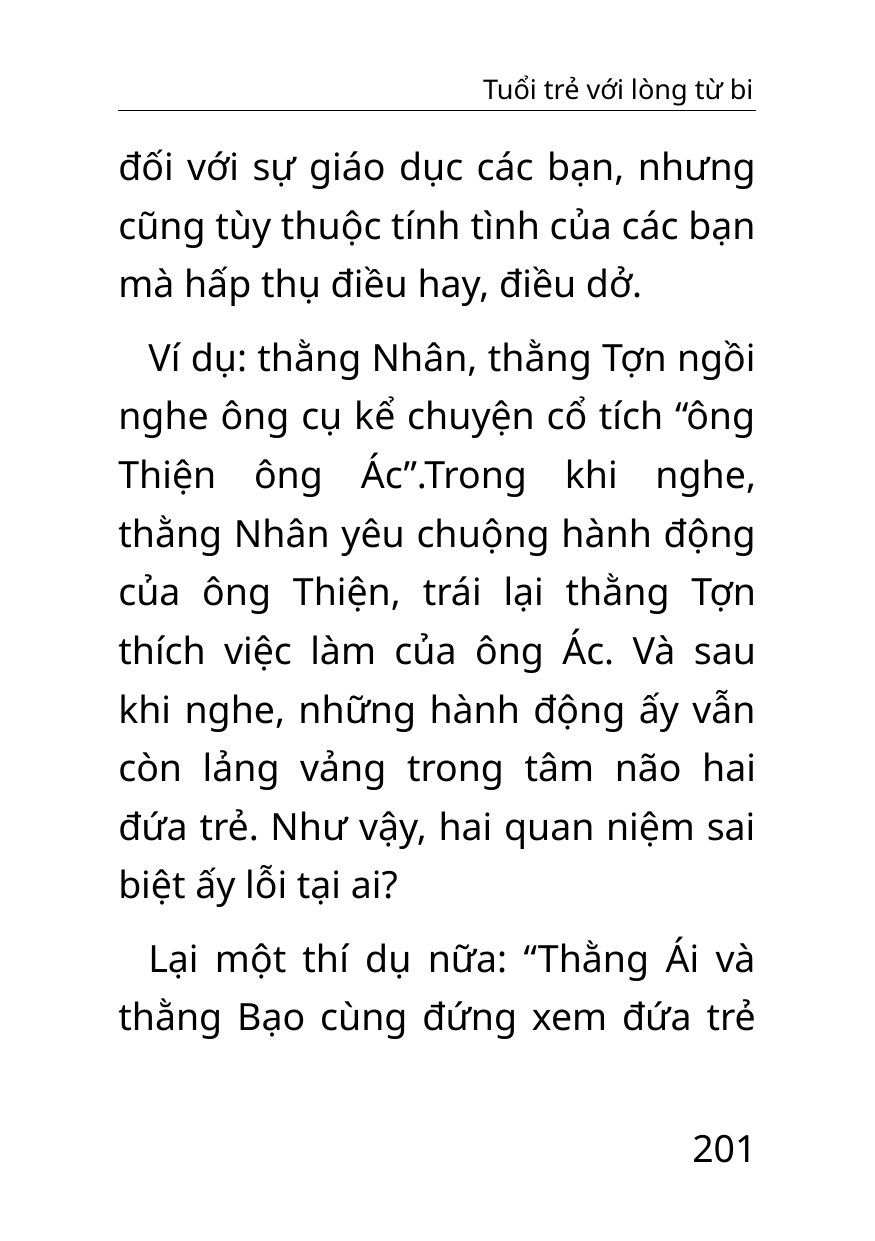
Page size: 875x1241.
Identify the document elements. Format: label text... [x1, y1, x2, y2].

text Ví dụ: thằng Nhân, thằng Tợn ngồi nghe ông cụ kể chuyện cổ tích “ông Thiện ông Ác”.Trong khi nghe, thằng Nhân yêu chuộng hành động của ông Thiện, trái lại thằng Tợn thích việc làm của ông Ác. Và sau khi nghe, những hành động ấy vẫn còn lảng vảng trong tâm não hai đứa trẻ. Như vậy, hai quan niệm sai biệt ấy lỗi tại ai? [118, 331, 756, 910]
text Lại một thí dụ nữa: “Thằng Ái và thằng Bạo cùng đứng xem đứa trẻ [118, 932, 756, 1042]
text đối với sự giáo dục các bạn, nhưng cũng tùy thuộc tính tình của các bạn mà hấp thụ điều hay, điều dở. [118, 141, 756, 309]
